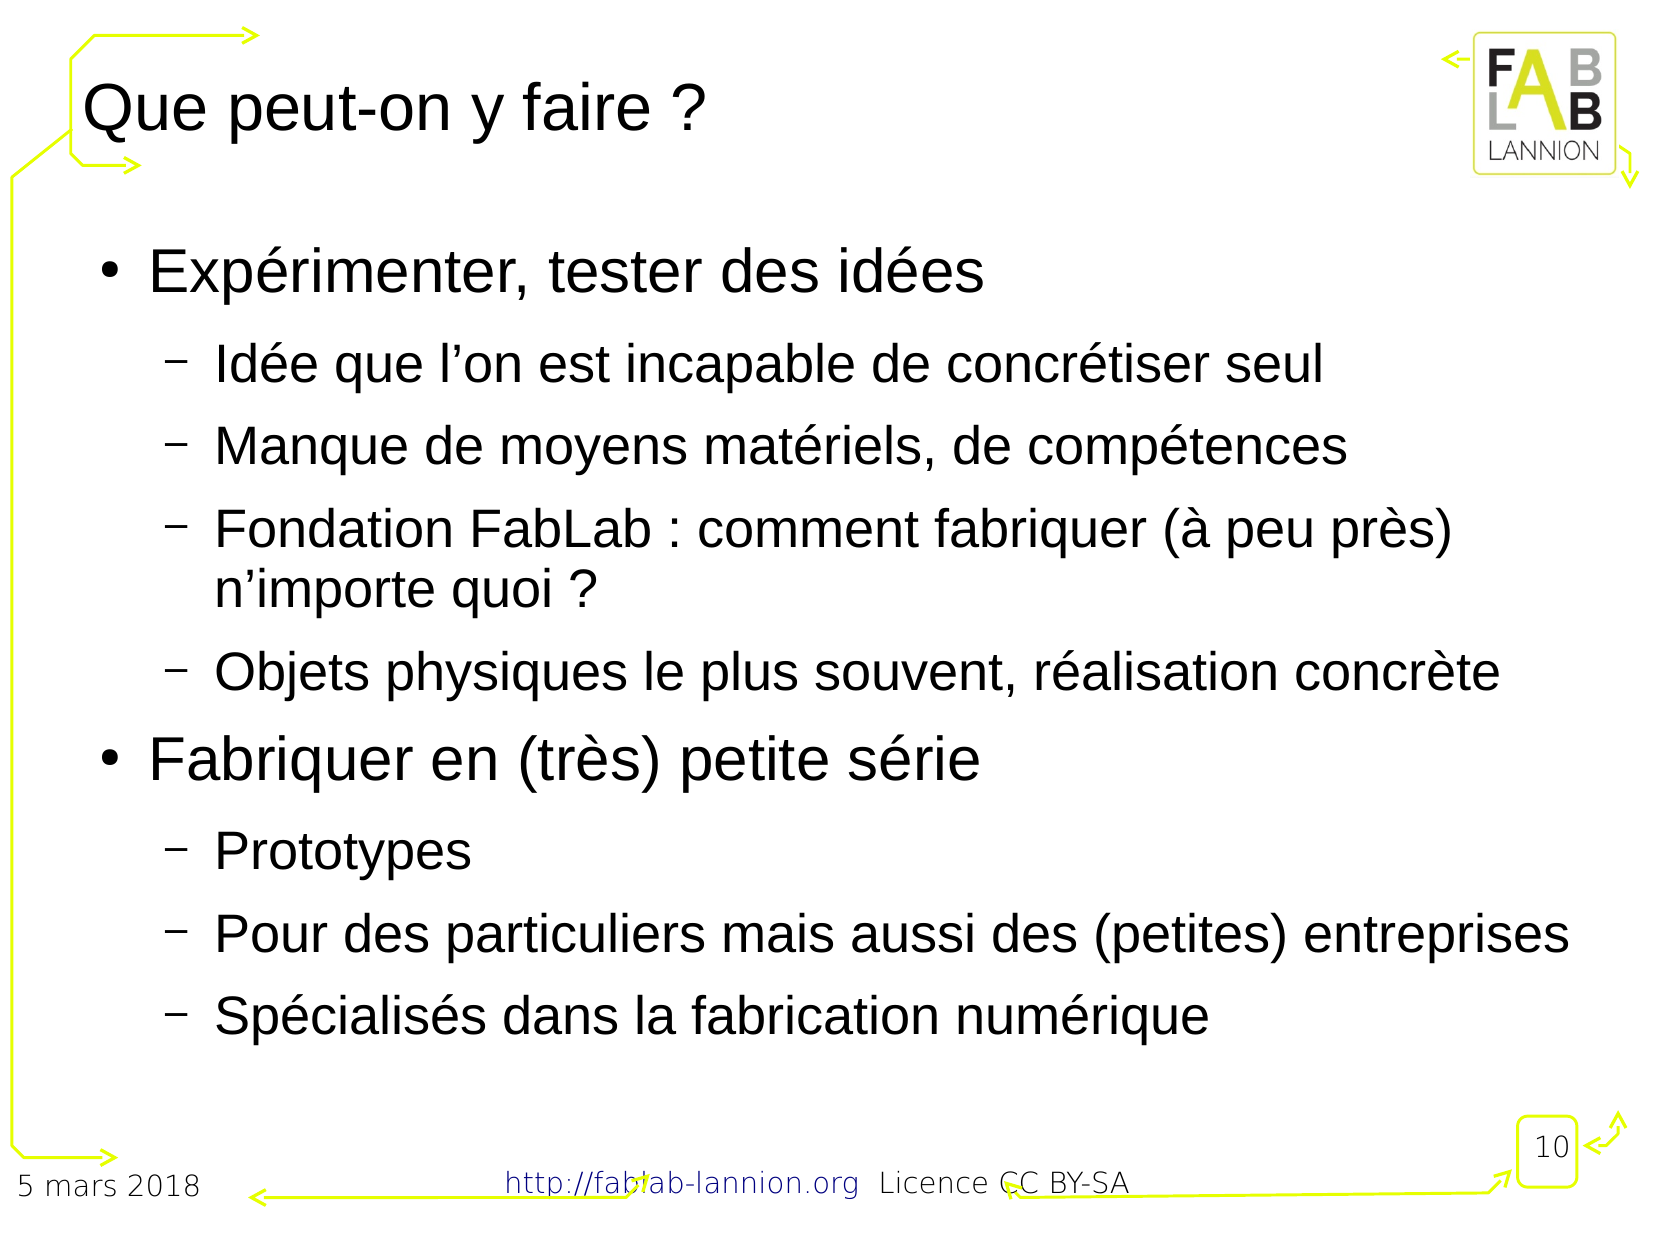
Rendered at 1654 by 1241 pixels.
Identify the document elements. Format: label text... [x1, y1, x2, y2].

title Que peut-on y faire ? [82, 49, 1441, 166]
list Expérimenter, tester des idées Idée que l’on est incapable de concrétiser seul Manque de moyens matériels, de compétences Fondation FabLab : comment fabriquer (à peu près) n’importe quoi ? Objets physiques le plus souvent, réalisation concrète Fabriquer en (très) petite série Prototypes Pour des particuliers mais aussi des (petites) entreprises Spécialisés dans la fabrication numérique [82, 236, 1571, 1080]
picture [1470, 29, 1619, 178]
